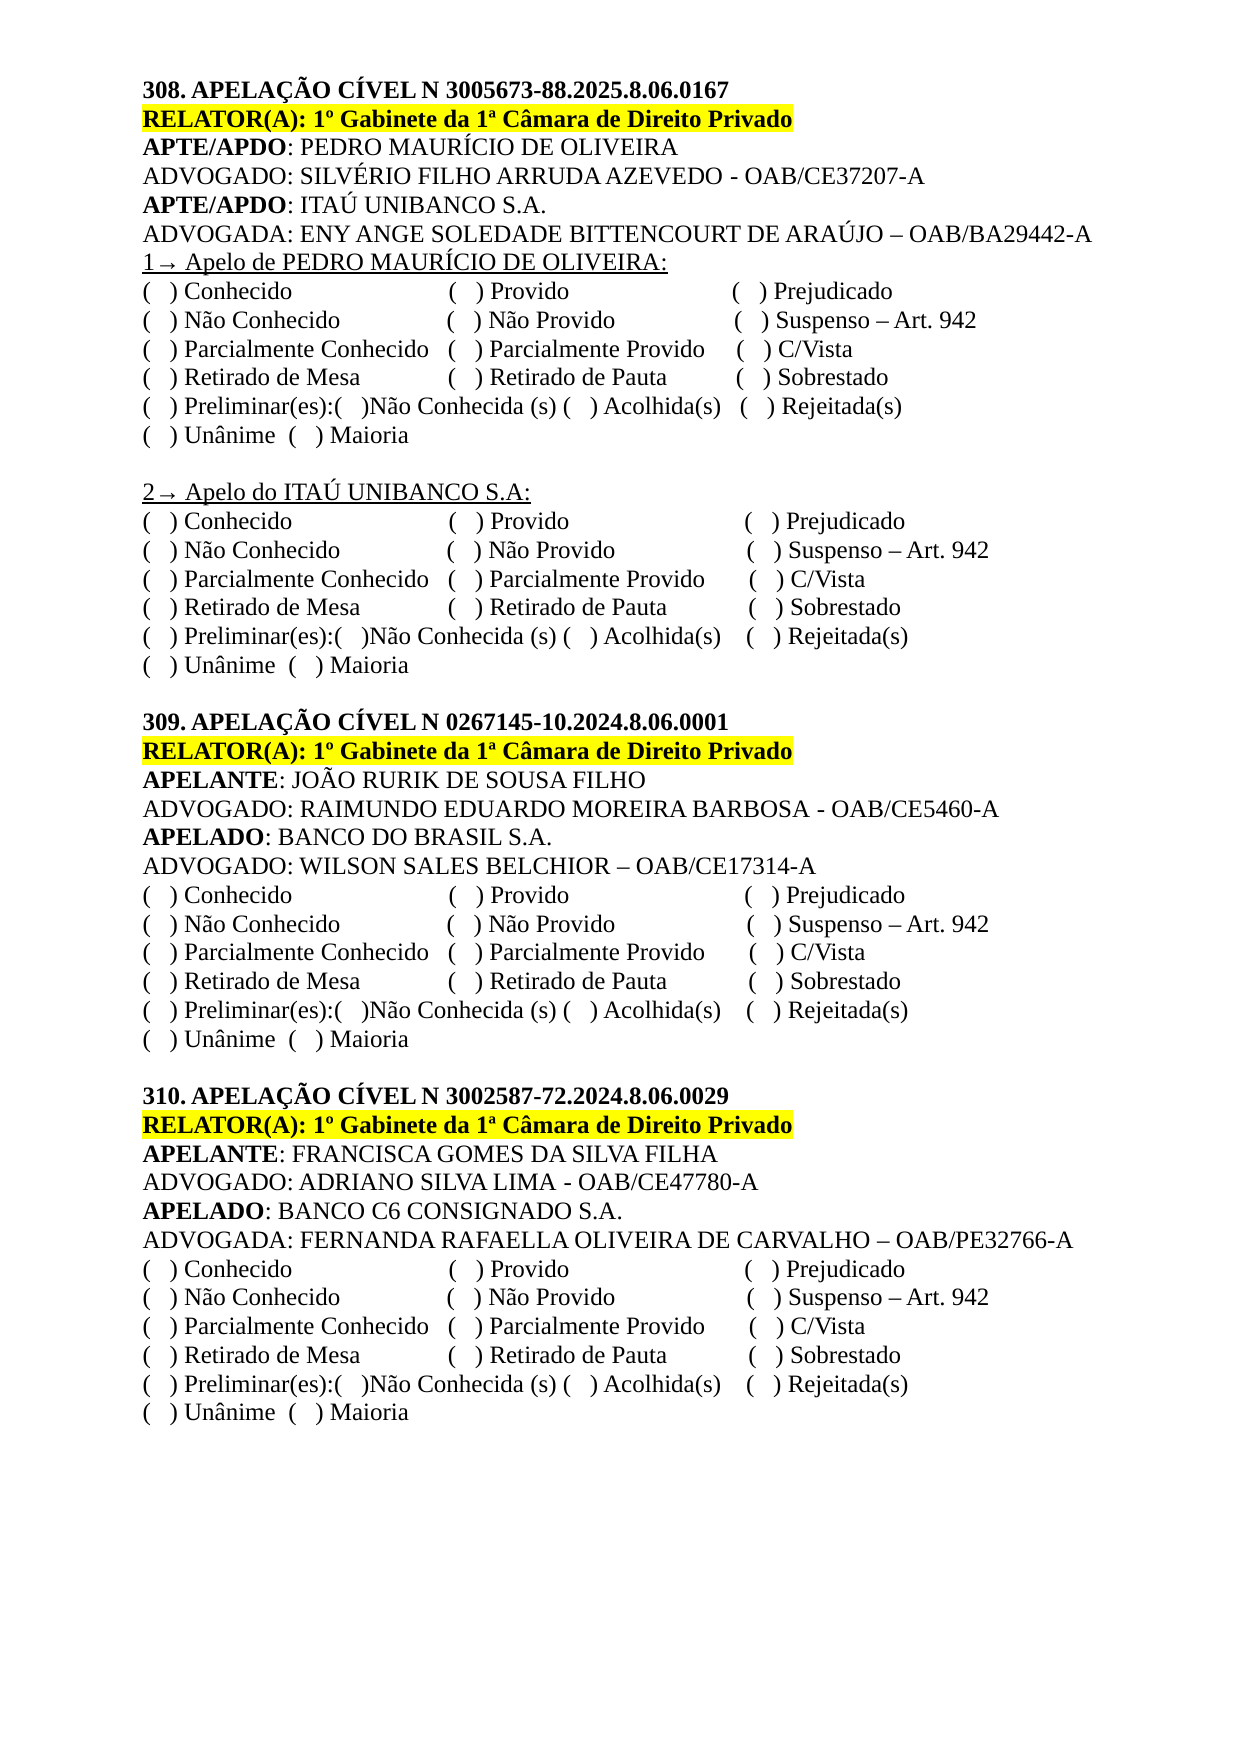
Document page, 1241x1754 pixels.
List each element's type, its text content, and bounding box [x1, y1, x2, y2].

text ( ) Conhecido ( ) Provido ( ) Prejudicado [142, 880, 1141, 909]
text ( ) Unânime ( ) Maioria [142, 1397, 1141, 1512]
text ( ) Preliminar(es):( )Não Conhecida (s) ( ) Acolhida(s) ( ) Rejeitada(s) [142, 995, 1158, 1024]
text ( ) Parcialmente Conhecido ( ) Parcialmente Provido ( ) C/Vista [142, 1311, 1158, 1340]
text ( ) Conhecido ( ) Provido ( ) Prejudicado [142, 276, 1141, 305]
text ( ) Conhecido ( ) Provido ( ) Prejudicado [142, 506, 1141, 535]
text ( ) Retirado de Mesa ( ) Retirado de Pauta ( ) Sobrestado [142, 966, 1158, 995]
text ( ) Não Conhecido ( ) Não Provido ( ) Suspenso – Art. 942 [142, 535, 1158, 564]
text ( ) Preliminar(es):( )Não Conhecida (s) ( ) Acolhida(s) ( ) Rejeitada(s) [142, 391, 1158, 420]
text ( ) Retirado de Mesa ( ) Retirado de Pauta ( ) Sobrestado [142, 362, 1158, 391]
text ( ) Unânime ( ) Maioria 310. APELAÇÃO CÍVEL N 3002587-72.2024.8.06.0029 RELATOR(A): 1º Gabinete da 1ª Câmara de Direito Privado APELANTE: FRANCISCA GOMES DA SILVA FILHA ADVOGADO: ADRIANO SILVA LIMA - OAB/CE47780-A APELADO: BANCO C6 CONSIGNADO S.A. ADVOGADA: FERNANDA RAFAELLA OLIVEIRA DE CARVALHO – OAB/PE32766-A [142, 1024, 1141, 1254]
text 308. APELAÇÃO CÍVEL N 3005673-88.2025.8.06.0167 RELATOR(A): 1º Gabinete da 1ª Câmara de Direito Privado APTE/APDO: PEDRO MAURÍCIO DE OLIVEIRA ADVOGADO: SILVÉRIO FILHO ARRUDA AZEVEDO - OAB/CE37207-A APTE/APDO: ITAÚ UNIBANCO S.A. ADVOGADA: ENY ANGE SOLEDADE BITTENCOURT DE ARAÚJO – OAB/BA29442-A [142, 75, 1141, 247]
text ( ) Preliminar(es):( )Não Conhecida (s) ( ) Acolhida(s) ( ) Rejeitada(s) [142, 1369, 1158, 1397]
text ( ) Não Conhecido ( ) Não Provido ( ) Suspenso – Art. 942 [142, 305, 1158, 334]
text ( ) Conhecido ( ) Provido ( ) Prejudicado [142, 1254, 1141, 1282]
text 1→ Apelo de PEDRO MAURÍCIO DE OLIVEIRA: [142, 247, 1141, 276]
text ( ) Retirado de Mesa ( ) Retirado de Pauta ( ) Sobrestado [142, 592, 1158, 621]
text ( ) Parcialmente Conhecido ( ) Parcialmente Provido ( ) C/Vista [142, 564, 1158, 592]
text 2→ Apelo do ITAÚ UNIBANCO S.A: [142, 477, 1141, 506]
text ( ) Retirado de Mesa ( ) Retirado de Pauta ( ) Sobrestado [142, 1340, 1158, 1369]
text ( ) Parcialmente Conhecido ( ) Parcialmente Provido ( ) C/Vista [142, 334, 1158, 362]
text ( ) Preliminar(es):( )Não Conhecida (s) ( ) Acolhida(s) ( ) Rejeitada(s) [142, 621, 1158, 650]
text ( ) Parcialmente Conhecido ( ) Parcialmente Provido ( ) C/Vista [142, 937, 1158, 966]
text ( ) Unânime ( ) Maioria 309. APELAÇÃO CÍVEL N 0267145-10.2024.8.06.0001 RELATOR(A): 1º Gabinete da 1ª Câmara de Direito Privado APELANTE: JOÃO RURIK DE SOUSA FILHO ADVOGADO: RAIMUNDO EDUARDO MOREIRA BARBOSA - OAB/CE5460-A APELADO: BANCO DO BRASIL S.A. ADVOGADO: WILSON SALES BELCHIOR – OAB/CE17314-A [142, 650, 1141, 880]
text ( ) Não Conhecido ( ) Não Provido ( ) Suspenso – Art. 942 [142, 909, 1158, 937]
text ( ) Unânime ( ) Maioria [142, 420, 1158, 449]
text ( ) Não Conhecido ( ) Não Provido ( ) Suspenso – Art. 942 [142, 1282, 1158, 1311]
